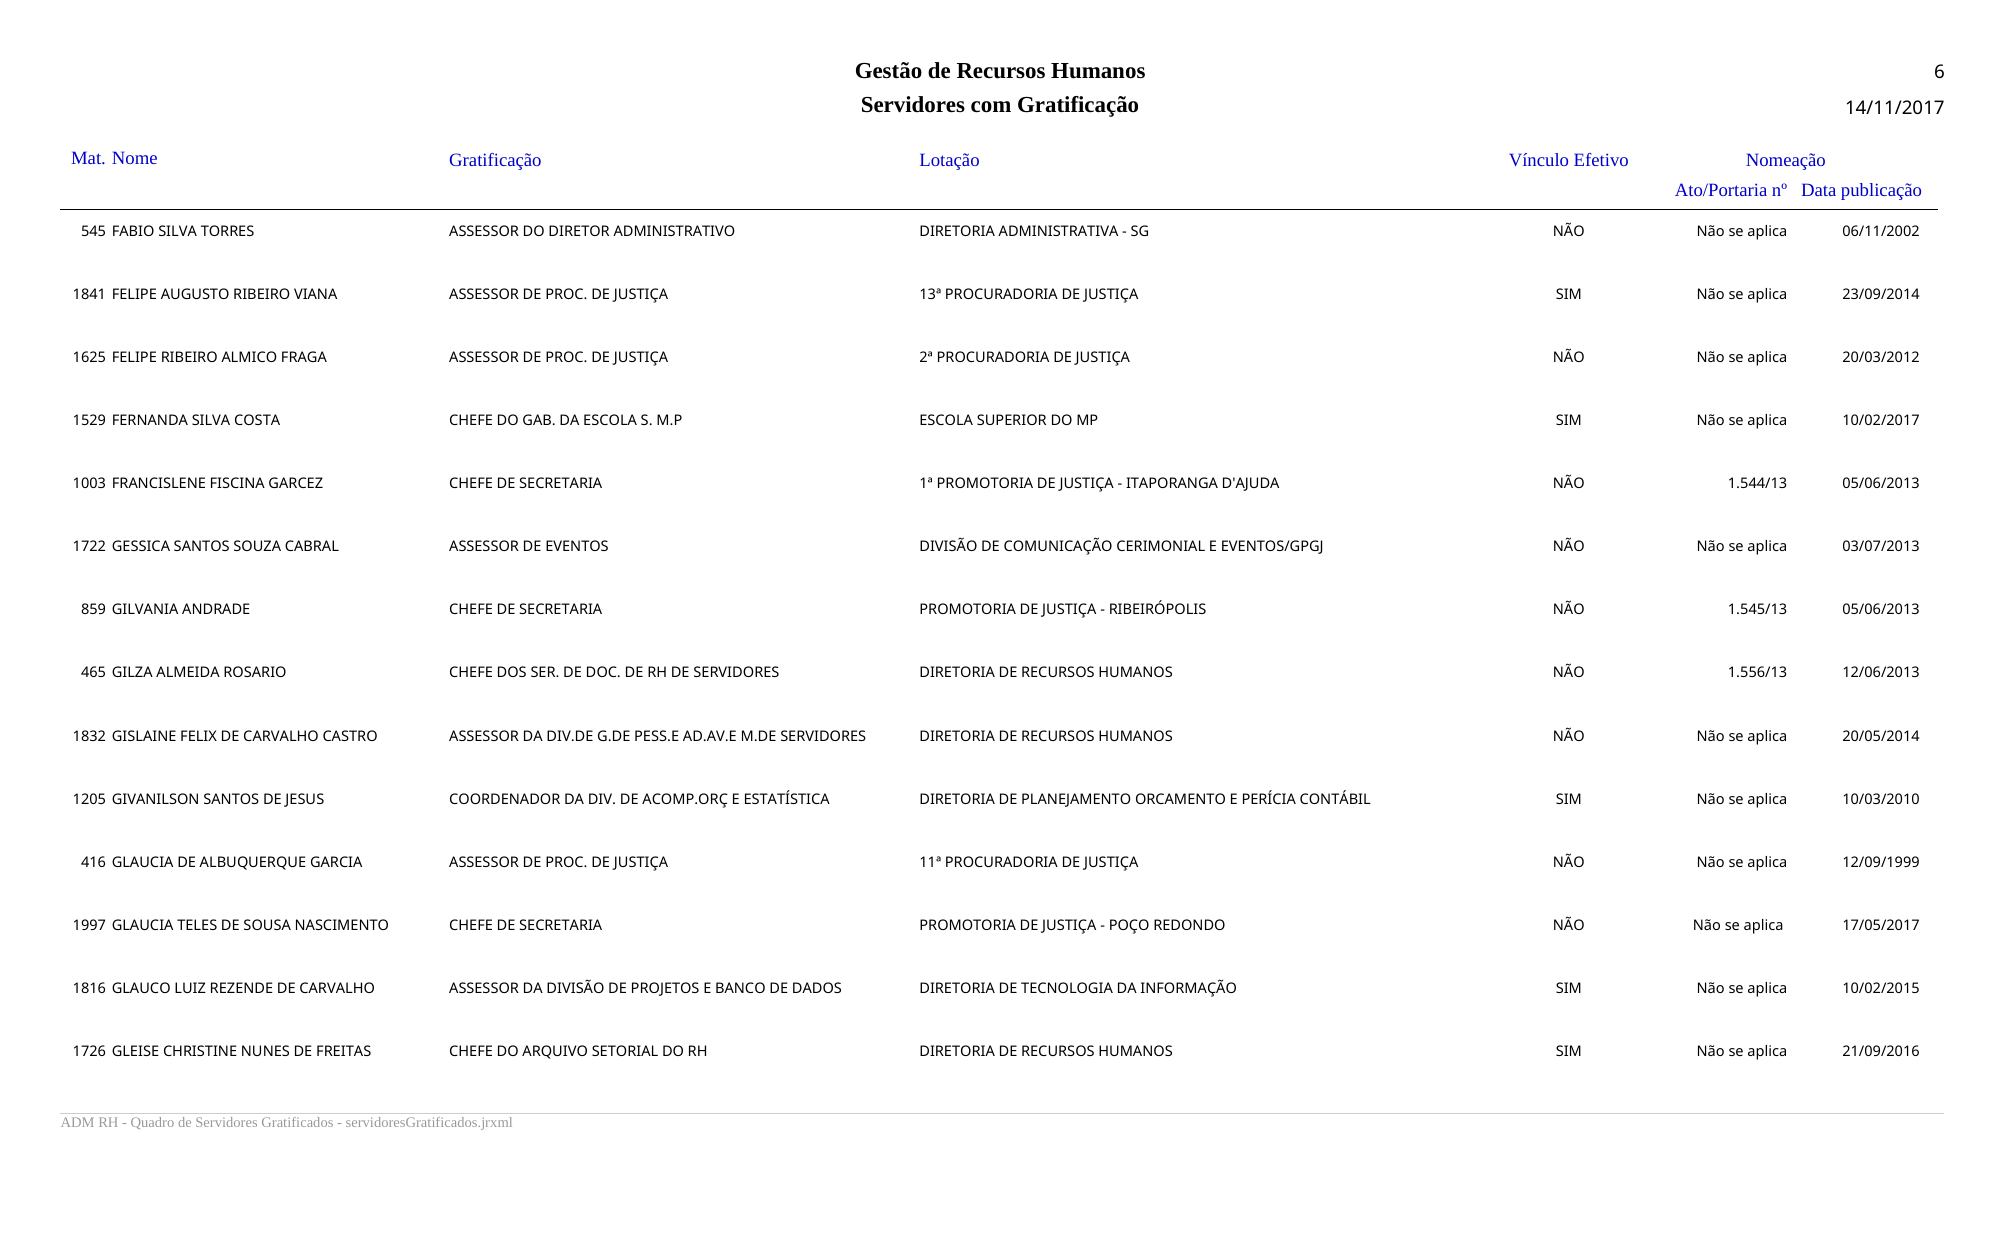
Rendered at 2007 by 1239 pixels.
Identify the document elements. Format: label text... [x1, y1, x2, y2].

table_cell 05/06/2013 [1793, 599, 1919, 628]
table_cell 1.545/13 [1649, 599, 1787, 628]
table_cell [112, 147, 199, 178]
table_cell [1486, 831, 2007, 848]
table_cell 12/06/2013 [1793, 662, 1919, 691]
table_cell [1486, 1083, 2007, 1101]
table_cell [0, 501, 112, 515]
table_cell COORDENADOR DA DIV. DE ACOMP.ORÇ E ESTATÍSTICA [449, 789, 910, 848]
table_cell [0, 1101, 2007, 1113]
table_cell GILZA ALMEIDA ROSARIO [112, 662, 440, 722]
table_cell [440, 789, 449, 817]
table_cell [910, 312, 919, 326]
table_cell ASSESSOR DA DIVISÃO DE PROJETOS E BANCO DE DADOS [449, 978, 910, 1038]
table_cell [1920, 536, 2007, 564]
table_cell [0, 375, 112, 389]
table_cell [1920, 599, 2007, 628]
table_cell [1486, 220, 1495, 249]
table_cell [910, 789, 919, 817]
table_cell [0, 852, 9, 880]
table_cell NÃO [1495, 725, 1642, 767]
table_cell [440, 943, 449, 957]
table_cell DIRETORIA DE RECURSOS HUMANOS [919, 1041, 1486, 1101]
table_cell [0, 179, 1649, 208]
table_cell [1787, 410, 1792, 438]
table_cell Não se aplica [1649, 789, 1787, 817]
table_cell ESCOLA SUPERIOR DO MP [919, 410, 1486, 470]
table_cell [910, 1041, 919, 1069]
table_cell [106, 1041, 112, 1069]
table_cell ASSESSOR DE PROC. DE JUSTIÇA [449, 347, 910, 407]
table_cell 20/03/2012 [1793, 347, 1919, 375]
table_cell 1997 [9, 915, 106, 943]
table_cell GLEISE CHRISTINE NUNES DE FREITAS [112, 1041, 440, 1101]
table_cell [1649, 147, 1922, 178]
table_cell [1642, 220, 1649, 249]
table_cell [106, 599, 112, 628]
table_cell [1486, 957, 2007, 975]
table_cell [0, 768, 112, 785]
table_cell [1787, 915, 1792, 943]
table_cell [440, 326, 449, 343]
table_cell [440, 1020, 449, 1038]
table_cell [440, 957, 449, 975]
table_cell [106, 347, 112, 375]
table_cell [910, 501, 919, 515]
table_cell [1642, 312, 2007, 326]
table_cell [1486, 628, 1495, 641]
table_cell [0, 410, 9, 438]
table_cell [1486, 1006, 1495, 1020]
table_cell 10/02/2017 [1793, 410, 1919, 438]
table_cell [106, 725, 112, 754]
table_cell [910, 894, 919, 912]
table_header Mat. [44, 147, 106, 177]
table_cell [1486, 284, 1495, 312]
table_cell [1486, 704, 2007, 722]
table_cell [440, 852, 449, 880]
table_cell [910, 768, 919, 785]
table_cell [440, 389, 449, 407]
table_cell NÃO [1495, 536, 1642, 578]
table_cell 13ª PROCURADORIA DE JUSTIÇA [919, 284, 1486, 343]
table_cell [440, 501, 449, 515]
table_cell GILVANIA ANDRADE [112, 599, 440, 659]
table_cell NÃO [1495, 599, 1642, 641]
table_cell [1486, 852, 1495, 880]
table_cell [1642, 284, 1649, 312]
table_cell [910, 880, 919, 894]
table_cell 03/07/2013 [1793, 536, 1919, 564]
table_cell SIM [1495, 978, 1642, 1020]
table_cell [440, 768, 449, 785]
table_cell [1486, 515, 2007, 533]
table_cell [910, 438, 919, 452]
table_cell [1920, 410, 2007, 438]
table_cell [440, 1083, 449, 1101]
table_cell [0, 249, 112, 262]
table_cell [0, 880, 112, 894]
table_cell ASSESSOR DE EVENTOS [449, 536, 910, 596]
table_cell [440, 817, 449, 831]
table_cell 416 [9, 852, 106, 880]
table_cell 1.556/13 [1649, 662, 1787, 691]
table_header Nome [112, 147, 199, 177]
table_cell [1787, 662, 1792, 691]
table_cell [0, 915, 9, 943]
table_cell [1486, 452, 2007, 470]
table_cell [1787, 220, 1792, 249]
table_cell GISLAINE FELIX DE CARVALHO CASTRO [112, 725, 440, 785]
table_cell 23/09/2014 [1793, 284, 1919, 312]
table_cell [440, 220, 449, 249]
table_cell [910, 149, 919, 177]
table_cell [0, 85, 2007, 91]
table_cell 2ª PROCURADORIA DE JUSTIÇA [919, 347, 1486, 407]
table_cell [1787, 284, 1792, 312]
table_cell Ato/Portaria nº [1649, 179, 1787, 208]
table_cell 05/06/2013 [1793, 473, 1919, 501]
table_cell [106, 149, 112, 177]
table_cell [1486, 754, 1495, 767]
table_cell [106, 410, 112, 438]
table_cell [1642, 599, 1649, 628]
table_cell NÃO [1495, 220, 1642, 262]
table_cell 1832 [9, 725, 106, 754]
table_cell FELIPE RIBEIRO ALMICO FRAGA [112, 347, 440, 407]
table_cell SIM [1495, 789, 1642, 831]
table_cell [440, 1070, 449, 1083]
table_cell [1920, 284, 2007, 312]
table_cell [1642, 501, 2007, 515]
table_cell [0, 943, 112, 957]
table_cell FRANCISLENE FISCINA GARCEZ [112, 473, 440, 533]
table_cell [1486, 978, 1495, 1006]
table_cell [0, 1070, 112, 1083]
table_cell 12/09/1999 [1793, 852, 1919, 880]
table_cell [1486, 536, 1495, 564]
table_cell [440, 704, 449, 722]
table_cell [1922, 179, 2007, 208]
table_cell [910, 249, 919, 262]
table_cell [1642, 691, 2007, 704]
table_cell [910, 725, 919, 754]
table_cell [1642, 754, 2007, 767]
table_cell Não se aplica [1649, 536, 1787, 564]
table_cell [1922, 149, 2007, 177]
table_cell [1642, 438, 2007, 452]
table_cell [910, 691, 919, 704]
table_cell [910, 452, 919, 470]
table_cell ASSESSOR DE PROC. DE JUSTIÇA [449, 852, 910, 912]
table_cell [910, 347, 919, 375]
table_cell [910, 1083, 919, 1101]
table_cell [440, 628, 449, 641]
table_cell [1920, 915, 2007, 943]
table_cell CHEFE DE SECRETARIA [449, 473, 910, 533]
table_cell [910, 957, 919, 975]
table_cell [0, 95, 213, 123]
table_cell Gratificação [449, 149, 910, 178]
table_cell Não se aplica [1649, 347, 1787, 375]
table_cell [1642, 789, 1649, 817]
table_cell [440, 565, 449, 578]
table_cell [1642, 347, 1649, 375]
table_cell [0, 789, 9, 817]
table_cell [440, 375, 449, 389]
table_cell [1920, 347, 2007, 375]
table_cell Servidores com Gratificação [213, 91, 1787, 123]
table_cell [1486, 943, 1495, 957]
table_cell ADM RH - Quadro de Servidores Gratificados - servidoresGratificados.jrxml [60, 1114, 1944, 1137]
table_cell [910, 1006, 919, 1020]
table_cell [440, 473, 449, 501]
table_cell [910, 943, 919, 957]
table_cell 1722 [9, 536, 106, 564]
table_cell [1642, 662, 1649, 691]
table_cell [1787, 978, 1792, 1006]
table_cell [1486, 389, 2007, 407]
table_cell [1486, 599, 1495, 628]
table_cell [1486, 1070, 1495, 1083]
table_cell PROMOTORIA DE JUSTIÇA - RIBEIRÓPOLIS [919, 599, 1486, 659]
table_cell [106, 536, 112, 564]
table_cell 545 [9, 220, 106, 249]
table_cell [910, 284, 919, 312]
table_cell [440, 515, 449, 533]
table_cell [440, 438, 449, 452]
table_cell [910, 599, 919, 628]
table_cell CHEFE DO GAB. DA ESCOLA S. M.P [449, 410, 910, 470]
table_cell ASSESSOR DO DIRETOR ADMINISTRATIVO [449, 220, 910, 280]
table_cell [106, 978, 112, 1006]
table_cell [1642, 978, 1649, 1006]
table_cell DIRETORIA DE RECURSOS HUMANOS [919, 725, 1486, 785]
table_cell [0, 220, 9, 249]
table_cell [919, 147, 1486, 178]
table_cell Não se aplica [1649, 220, 1787, 249]
table_cell [1486, 263, 2007, 280]
table_cell NÃO [1495, 915, 1642, 957]
table_cell [1787, 1041, 1792, 1069]
table_cell CHEFE DE SECRETARIA [449, 915, 910, 975]
table_cell ASSESSOR DE PROC. DE JUSTIÇA [449, 284, 910, 343]
table_cell DIVISÃO DE COMUNICAÇÃO CERIMONIAL E EVENTOS/GPGJ [919, 536, 1486, 596]
table_cell [1920, 852, 2007, 880]
table_cell [1486, 375, 1495, 389]
table_cell Data publicação [1787, 179, 1922, 208]
table_cell [910, 536, 919, 564]
table_cell Lotação [919, 149, 1486, 178]
table_cell [1642, 149, 1649, 177]
table_cell 6 [1790, 59, 1944, 85]
table_cell NÃO [1495, 347, 1642, 389]
table_cell NÃO [1495, 852, 1642, 894]
table_cell [106, 915, 112, 943]
table_cell [1486, 1020, 2007, 1038]
table_cell Não se aplica [1649, 1041, 1787, 1069]
table_cell [106, 473, 112, 501]
table_cell [910, 220, 919, 249]
table_cell [1486, 725, 1495, 754]
table_cell [106, 662, 112, 691]
table_cell [0, 452, 112, 470]
table_cell [0, 536, 9, 564]
table_cell [1642, 473, 1649, 501]
table_cell [0, 59, 213, 85]
table_cell 11ª PROCURADORIA DE JUSTIÇA [919, 852, 1486, 912]
table_cell NÃO [1495, 662, 1642, 704]
table_cell [440, 452, 449, 470]
table_cell [0, 1113, 60, 1137]
table_cell Não se aplica [1649, 915, 1787, 943]
table_cell DIRETORIA DE RECURSOS HUMANOS [919, 662, 1486, 722]
table_cell 465 [9, 662, 106, 691]
table_cell DIRETORIA ADMINISTRATIVA - SG [919, 220, 1486, 280]
table_cell [0, 326, 112, 343]
table_cell [1642, 880, 2007, 894]
table_cell [440, 978, 449, 1006]
table_cell [440, 599, 449, 628]
table_cell [440, 915, 449, 943]
table_cell [440, 894, 449, 912]
table_cell [440, 536, 449, 564]
table_cell [1787, 473, 1792, 501]
table_cell 10/03/2010 [1793, 789, 1919, 817]
table_cell [440, 725, 449, 754]
table_cell [1945, 95, 2007, 123]
table_cell Gestão de Recursos Humanos [213, 57, 1787, 85]
table_cell Não se aplica [1649, 284, 1787, 312]
table_cell Nomeação [1649, 149, 1922, 178]
table_cell [0, 347, 9, 375]
table_cell PROMOTORIA DE JUSTIÇA - POÇO REDONDO [919, 915, 1486, 975]
table_cell [0, 599, 9, 628]
table_cell 1529 [9, 410, 106, 438]
table_cell [440, 754, 449, 767]
table_cell [0, 641, 112, 659]
table_cell [1642, 1041, 1649, 1069]
table_cell 20/05/2014 [1793, 725, 1919, 754]
table_cell [440, 831, 449, 848]
table_cell [106, 220, 112, 249]
table_cell [0, 565, 112, 578]
table_cell [0, 957, 112, 975]
table_cell [440, 880, 449, 894]
table_cell [1642, 565, 2007, 578]
table_cell [1486, 410, 1495, 438]
table_cell [0, 978, 9, 1006]
table_cell [910, 754, 919, 767]
table_cell [910, 375, 919, 389]
table_cell [1920, 473, 2007, 501]
table_cell [1642, 1006, 2007, 1020]
table_cell [910, 852, 919, 880]
table_cell [910, 628, 919, 641]
table_cell [440, 410, 449, 438]
table_cell [1920, 1041, 2007, 1069]
table_cell [0, 1020, 112, 1038]
table_cell [199, 149, 449, 177]
table_header [0, 0, 2007, 57]
table_cell GLAUCIA TELES DE SOUSA NASCIMENTO [112, 915, 440, 975]
table_cell [1787, 852, 1792, 880]
table_cell [449, 147, 910, 178]
table_cell [1486, 578, 2007, 596]
table_cell [1486, 894, 2007, 912]
table_cell [910, 263, 919, 280]
table_cell [1642, 249, 2007, 262]
table_cell [1486, 326, 2007, 343]
table_cell [440, 249, 449, 262]
table_cell 14/11/2017 [1790, 95, 1944, 123]
table_cell DIRETORIA DE PLANEJAMENTO ORCAMENTO E PERÍCIA CONTÁBIL [919, 789, 1486, 848]
table_cell Não se aplica [1649, 978, 1787, 1006]
table_cell [1486, 565, 1495, 578]
table_cell [1486, 662, 1495, 691]
table_cell [0, 1041, 9, 1069]
table_cell [106, 284, 112, 312]
table_cell SIM [1495, 410, 1642, 452]
table_cell [1486, 312, 1495, 326]
table_cell Vínculo Efetivo [1495, 149, 1642, 178]
table_cell [0, 662, 9, 691]
table_cell [1945, 1113, 2007, 1137]
table_cell [0, 817, 112, 831]
table_cell 21/09/2016 [1793, 1041, 1919, 1069]
table_cell [1486, 789, 1495, 817]
table_cell [1642, 943, 2007, 957]
table_cell [0, 438, 112, 452]
table_cell SIM [1495, 1041, 1642, 1083]
table_cell [1486, 501, 1495, 515]
table_cell [440, 578, 449, 596]
table_cell [0, 578, 112, 596]
table_cell [1486, 880, 1495, 894]
table_cell Não se aplica [1649, 410, 1787, 438]
table_cell [1920, 220, 2007, 249]
table_cell [440, 641, 449, 659]
table_cell [910, 704, 919, 722]
table_cell [910, 915, 919, 943]
table_cell [1920, 662, 2007, 691]
table_cell [1486, 473, 1495, 501]
table_cell [910, 641, 919, 659]
table_cell [0, 628, 112, 641]
table_cell [910, 831, 919, 848]
table_cell [44, 147, 106, 178]
table_cell [1486, 1041, 1495, 1069]
table_cell [0, 389, 112, 407]
table_cell [0, 312, 112, 326]
table_cell 1625 [9, 347, 106, 375]
table_cell [1787, 347, 1792, 375]
table_cell 10/02/2015 [1793, 978, 1919, 1006]
table_cell [910, 978, 919, 1006]
table_cell [910, 473, 919, 501]
table_cell [440, 1006, 449, 1020]
table_cell CHEFE DO ARQUIVO SETORIAL DO RH [449, 1041, 910, 1101]
table_cell [910, 817, 919, 831]
table_cell [1787, 599, 1792, 628]
table_cell [910, 578, 919, 596]
table_cell ASSESSOR DA DIV.DE G.DE PESS.E AD.AV.E M.DE SERVIDORES [449, 725, 910, 785]
table_cell [910, 1020, 919, 1038]
table_cell [0, 725, 9, 754]
table_cell FABIO SILVA TORRES [112, 220, 440, 280]
table_cell 06/11/2002 [1793, 220, 1919, 249]
table_cell [1486, 641, 2007, 659]
table_cell GLAUCIA DE ALBUQUERQUE GARCIA [112, 852, 440, 912]
table_cell [1642, 410, 1649, 438]
table_cell 1816 [9, 978, 106, 1006]
table_cell [1486, 768, 2007, 785]
table_cell [1642, 725, 1649, 754]
table_cell [1945, 59, 2007, 85]
table_cell 859 [9, 599, 106, 628]
table_cell [0, 704, 112, 722]
table_cell [440, 284, 449, 312]
table_cell [910, 326, 919, 343]
table_cell [1642, 817, 2007, 831]
table_cell CHEFE DOS SER. DE DOC. DE RH DE SERVIDORES [449, 662, 910, 722]
table_cell [1486, 915, 1495, 943]
table_cell [0, 754, 112, 767]
table_cell [910, 410, 919, 438]
table_cell [0, 149, 44, 177]
table_cell Não se aplica [1649, 852, 1787, 880]
table_cell [1787, 536, 1792, 564]
table_cell [1486, 149, 1495, 177]
table_cell [1486, 817, 1495, 831]
table_cell [0, 284, 9, 312]
table_cell [1787, 789, 1792, 817]
table_cell [1920, 725, 2007, 754]
table_cell 1841 [9, 284, 106, 312]
table_cell Não se aplica [1649, 725, 1787, 754]
table_cell [1642, 1070, 2007, 1083]
table_cell [1642, 915, 1649, 943]
table_cell [106, 852, 112, 880]
table_cell SIM [1495, 284, 1642, 326]
table_cell 1.544/13 [1649, 473, 1787, 501]
table_cell [1920, 978, 2007, 1006]
table_cell [440, 691, 449, 704]
table_cell [910, 1070, 919, 1083]
table_cell [1495, 147, 1642, 178]
table_cell [0, 211, 2007, 220]
table_cell GESSICA SANTOS SOUZA CABRAL [112, 536, 440, 596]
table_cell NÃO [1495, 473, 1642, 515]
table_cell [0, 263, 112, 280]
table_cell [1787, 725, 1792, 754]
table_cell [1486, 347, 1495, 375]
table_cell [1642, 375, 2007, 389]
table_cell FERNANDA SILVA COSTA [112, 410, 440, 470]
table_cell [440, 347, 449, 375]
table_cell [0, 1083, 112, 1101]
table_cell GIVANILSON SANTOS DE JESUS [112, 789, 440, 848]
table_cell 1726 [9, 1041, 106, 1069]
table_cell [0, 473, 9, 501]
table_cell [0, 515, 112, 533]
table_cell [440, 312, 449, 326]
table_cell DIRETORIA DE TECNOLOGIA DA INFORMAÇÃO [919, 978, 1486, 1038]
table_cell [440, 263, 449, 280]
table_cell [0, 831, 112, 848]
table_cell [910, 515, 919, 533]
table_cell [1486, 249, 1495, 262]
table_cell 17/05/2017 [1793, 915, 1919, 943]
table_cell [0, 894, 112, 912]
table_cell [0, 123, 2007, 147]
table_cell [1486, 691, 1495, 704]
table_cell [0, 691, 112, 704]
table_cell [440, 1041, 449, 1069]
table_cell [910, 662, 919, 691]
table_cell [910, 389, 919, 407]
table_cell GLAUCO LUIZ REZENDE DE CARVALHO [112, 978, 440, 1038]
table_cell FELIPE AUGUSTO RIBEIRO VIANA [112, 284, 440, 343]
table_cell [1642, 628, 2007, 641]
table_cell CHEFE DE SECRETARIA [449, 599, 910, 659]
table_cell [910, 565, 919, 578]
table_cell 1003 [9, 473, 106, 501]
table_cell [1642, 852, 1649, 880]
table_cell [1486, 438, 1495, 452]
table_cell [440, 662, 449, 691]
table_cell [106, 789, 112, 817]
table_cell 1205 [9, 789, 106, 817]
table_cell [1642, 536, 1649, 564]
table_cell [0, 1006, 112, 1020]
table_cell 1ª PROMOTORIA DE JUSTIÇA - ITAPORANGA D'AJUDA [919, 473, 1486, 533]
table_cell [1920, 789, 2007, 817]
